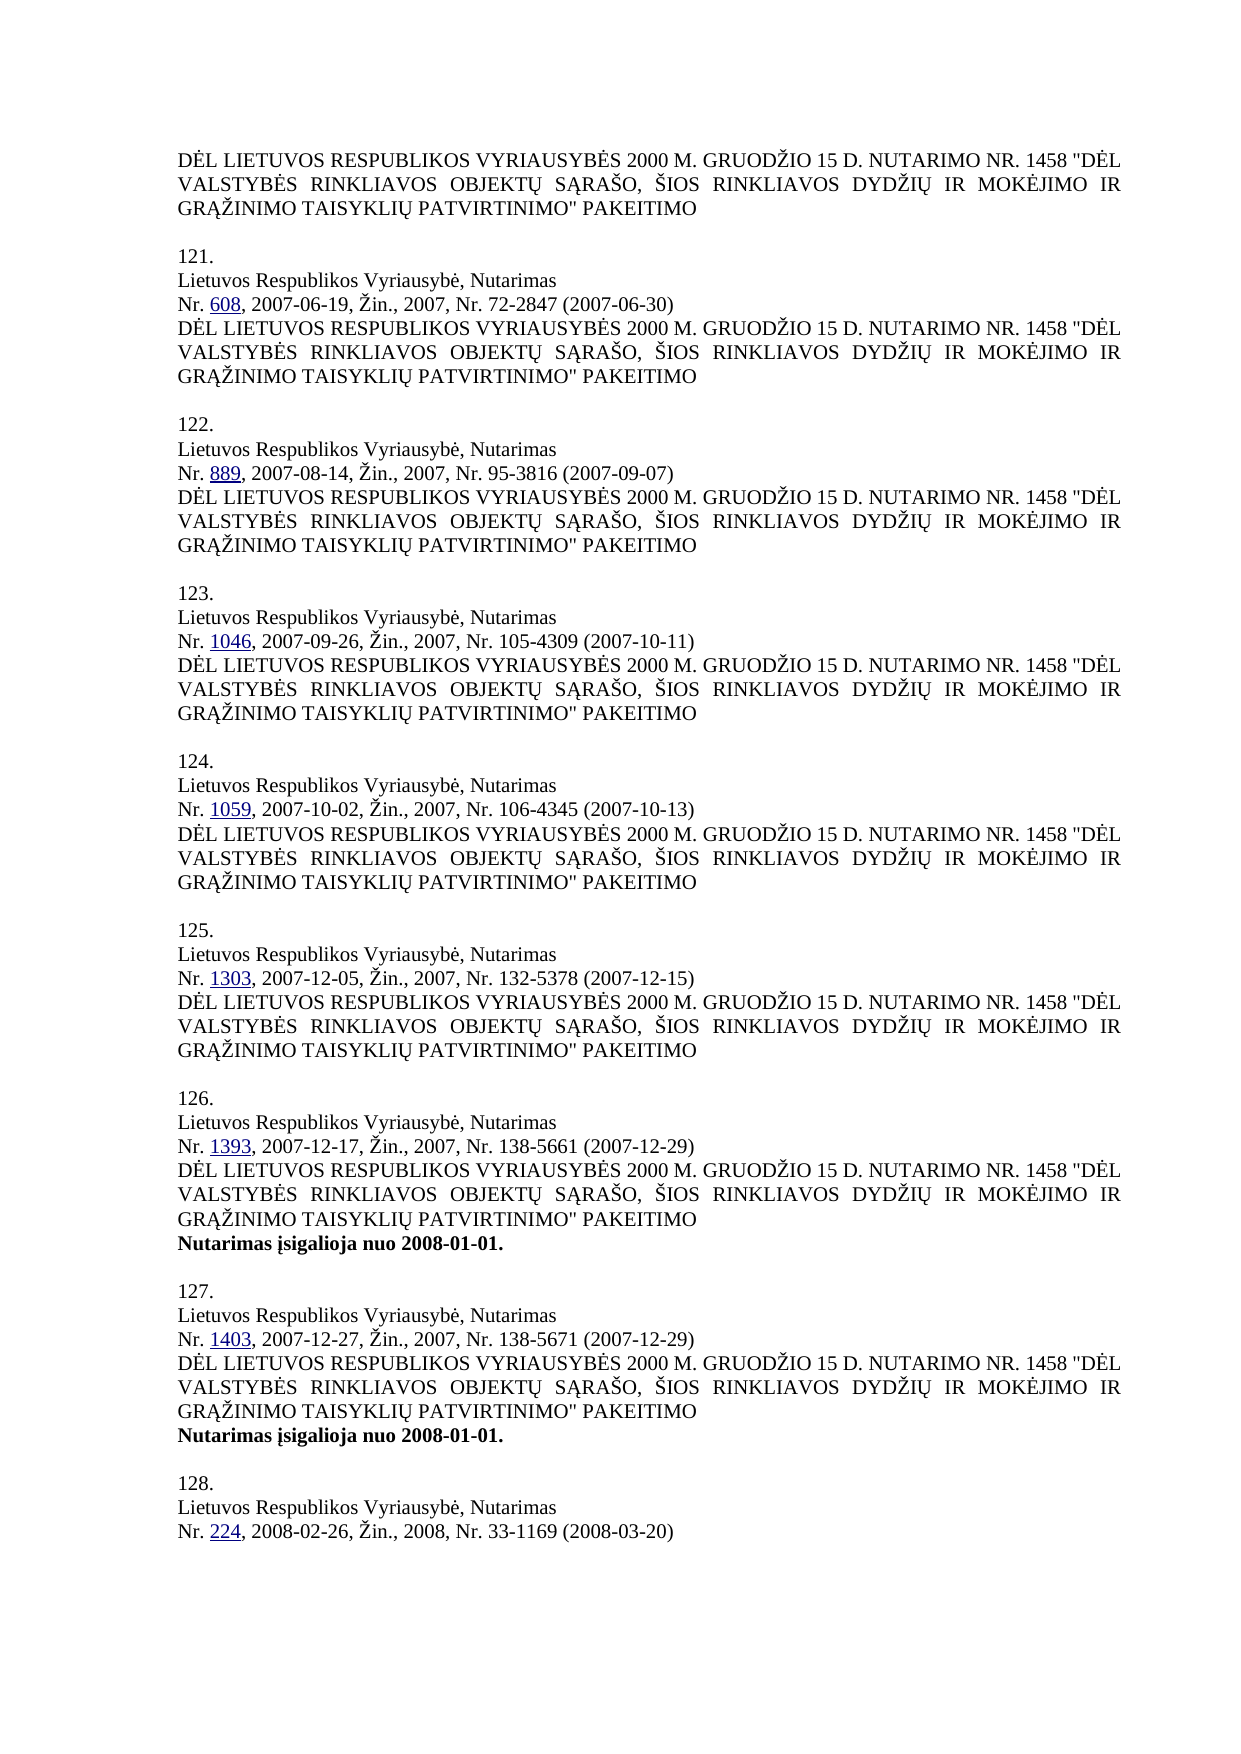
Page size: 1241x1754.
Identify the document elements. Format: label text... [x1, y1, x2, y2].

text Lietuvos Respublikos Vyriausybė, Nutarimas [177, 436, 1122, 461]
text Lietuvos Respublikos Vyriausybė, Nutarimas [177, 773, 1122, 797]
text 127. [177, 1279, 1122, 1303]
text Lietuvos Respublikos Vyriausybė, Nutarimas [177, 1303, 1122, 1327]
text DĖL LIETUVOS RESPUBLIKOS VYRIAUSYBĖS 2000 M. GRUODŽIO 15 D. NUTARIMO NR. 1458 "DĖL VALSTYBĖS RINKLIAVOS OBJEKTŲ SĄRAŠO, ŠIOS RINKLIAVOS DYDŽIŲ IR MOKĖJIMO IR GRĄŽINIMO TAISYKLIŲ PATVIRTINIMO" PAKEITIMO [177, 653, 1122, 725]
text Nr. 224, 2008-02-26, Žin., 2008, Nr. 33-1169 (2008-03-20) [177, 1519, 1122, 1543]
text DĖL LIETUVOS RESPUBLIKOS VYRIAUSYBĖS 2000 M. GRUODŽIO 15 D. NUTARIMO NR. 1458 "DĖL VALSTYBĖS RINKLIAVOS OBJEKTŲ SĄRAŠO, ŠIOS RINKLIAVOS DYDŽIŲ IR MOKĖJIMO IR GRĄŽINIMO TAISYKLIŲ PATVIRTINIMO" PAKEITIMO [177, 316, 1122, 388]
text DĖL LIETUVOS RESPUBLIKOS VYRIAUSYBĖS 2000 M. GRUODŽIO 15 D. NUTARIMO NR. 1458 "DĖL VALSTYBĖS RINKLIAVOS OBJEKTŲ SĄRAŠO, ŠIOS RINKLIAVOS DYDŽIŲ IR MOKĖJIMO IR GRĄŽINIMO TAISYKLIŲ PATVIRTINIMO" PAKEITIMO [177, 821, 1122, 894]
text Nutarimas įsigalioja nuo 2008-01-01. [177, 1423, 1122, 1447]
text DĖL LIETUVOS RESPUBLIKOS VYRIAUSYBĖS 2000 M. GRUODŽIO 15 D. NUTARIMO NR. 1458 "DĖL VALSTYBĖS RINKLIAVOS OBJEKTŲ SĄRAŠO, ŠIOS RINKLIAVOS DYDŽIŲ IR MOKĖJIMO IR GRĄŽINIMO TAISYKLIŲ PATVIRTINIMO" PAKEITIMO [177, 1158, 1122, 1231]
text Nr. 1403, 2007-12-27, Žin., 2007, Nr. 138-5671 (2007-12-29) [177, 1327, 1122, 1351]
text Nr. 889, 2007-08-14, Žin., 2007, Nr. 95-3816 (2007-09-07) [177, 461, 1122, 484]
text 126. [177, 1086, 1122, 1110]
text Nr. 1303, 2007-12-05, Žin., 2007, Nr. 132-5378 (2007-12-15) [177, 966, 1122, 990]
text Nr. 1059, 2007-10-02, Žin., 2007, Nr. 106-4345 (2007-10-13) [177, 797, 1122, 821]
text DĖL LIETUVOS RESPUBLIKOS VYRIAUSYBĖS 2000 M. GRUODŽIO 15 D. NUTARIMO NR. 1458 "DĖL VALSTYBĖS RINKLIAVOS OBJEKTŲ SĄRAŠO, ŠIOS RINKLIAVOS DYDŽIŲ IR MOKĖJIMO IR GRĄŽINIMO TAISYKLIŲ PATVIRTINIMO" PAKEITIMO [177, 148, 1122, 220]
text Nr. 1393, 2007-12-17, Žin., 2007, Nr. 138-5661 (2007-12-29) [177, 1134, 1122, 1158]
text 123. [177, 581, 1122, 605]
text Nutarimas įsigalioja nuo 2008-01-01. [177, 1231, 1122, 1254]
text Nr. 1046, 2007-09-26, Žin., 2007, Nr. 105-4309 (2007-10-11) [177, 629, 1122, 653]
text Lietuvos Respublikos Vyriausybė, Nutarimas [177, 268, 1122, 292]
text 121. [177, 244, 1122, 268]
text Lietuvos Respublikos Vyriausybė, Nutarimas [177, 942, 1122, 966]
text Lietuvos Respublikos Vyriausybė, Nutarimas [177, 1110, 1122, 1134]
text 124. [177, 749, 1122, 773]
text Lietuvos Respublikos Vyriausybė, Nutarimas [177, 1495, 1122, 1519]
text 122. [177, 412, 1122, 436]
text 125. [177, 918, 1122, 942]
text DĖL LIETUVOS RESPUBLIKOS VYRIAUSYBĖS 2000 M. GRUODŽIO 15 D. NUTARIMO NR. 1458 "DĖL VALSTYBĖS RINKLIAVOS OBJEKTŲ SĄRAŠO, ŠIOS RINKLIAVOS DYDŽIŲ IR MOKĖJIMO IR GRĄŽINIMO TAISYKLIŲ PATVIRTINIMO" PAKEITIMO [177, 1351, 1122, 1423]
text DĖL LIETUVOS RESPUBLIKOS VYRIAUSYBĖS 2000 M. GRUODŽIO 15 D. NUTARIMO NR. 1458 "DĖL VALSTYBĖS RINKLIAVOS OBJEKTŲ SĄRAŠO, ŠIOS RINKLIAVOS DYDŽIŲ IR MOKĖJIMO IR GRĄŽINIMO TAISYKLIŲ PATVIRTINIMO" PAKEITIMO [177, 990, 1122, 1062]
text 128. [177, 1471, 1122, 1495]
text Nr. 608, 2007-06-19, Žin., 2007, Nr. 72-2847 (2007-06-30) [177, 292, 1122, 316]
text DĖL LIETUVOS RESPUBLIKOS VYRIAUSYBĖS 2000 M. GRUODŽIO 15 D. NUTARIMO NR. 1458 "DĖL VALSTYBĖS RINKLIAVOS OBJEKTŲ SĄRAŠO, ŠIOS RINKLIAVOS DYDŽIŲ IR MOKĖJIMO IR GRĄŽINIMO TAISYKLIŲ PATVIRTINIMO" PAKEITIMO [177, 484, 1122, 557]
text Lietuvos Respublikos Vyriausybė, Nutarimas [177, 605, 1122, 629]
